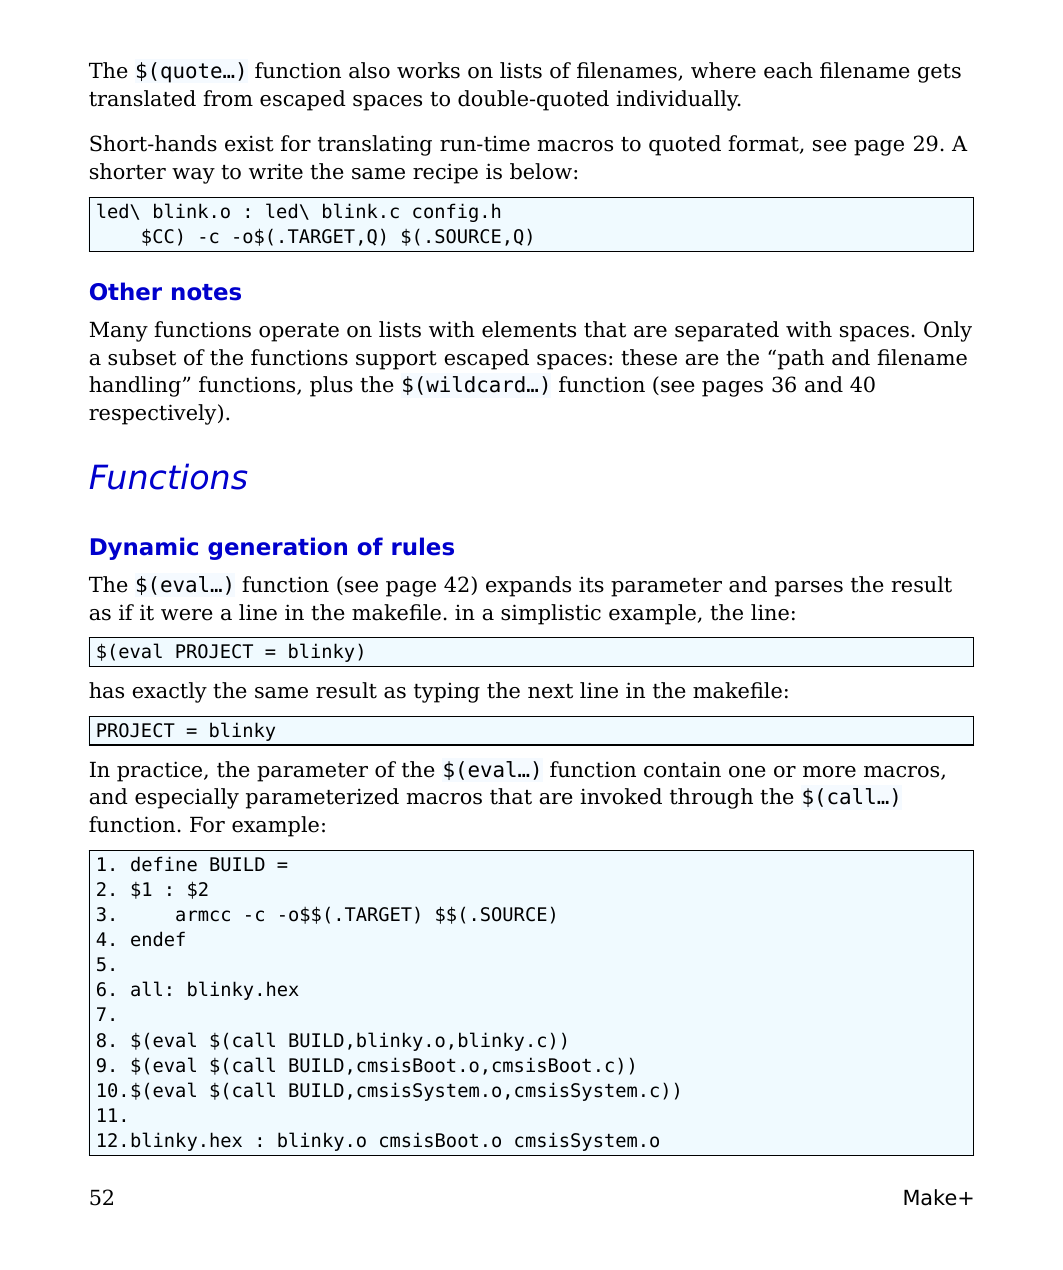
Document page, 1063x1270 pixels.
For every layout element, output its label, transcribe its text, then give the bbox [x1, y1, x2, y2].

list $(eval $(call BUILD,cmsisSystem.o,cmsisSystem.c)) [90, 1076, 973, 1101]
subtitle Dynamic generation of rules [88, 534, 974, 560]
list $(eval $(call BUILD,cmsisBoot.o,cmsisBoot.c)) [90, 1051, 973, 1076]
list all: blinky.hex [90, 975, 973, 1001]
text led\ blink.o : led\ blink.c config.h [90, 198, 973, 222]
subtitle Other notes [88, 279, 974, 305]
subtitle Functions [88, 459, 974, 497]
text $(eval PROJECT = blinky) [90, 638, 973, 666]
list armcc -c -o$$(.TARGET) $$(.SOURCE) [90, 900, 973, 925]
list $1 : $2 [90, 875, 973, 900]
list blinky.hex : blinky.o cmsisBoot.o cmsisSystem.o [90, 1126, 973, 1155]
text Short-hands exist for translating run-time macros to quoted format, see page 29. A shorter way to write the same recipe is below: [88, 132, 974, 184]
text In practice, the parameter of the $(eval…) function contain one or more macros, and especially parameterized macros that are invoked through the $(call…) function. For example: [88, 758, 974, 837]
list define BUILD = [90, 851, 973, 875]
text PROJECT = blinky [90, 717, 973, 744]
list $(eval $(call BUILD,blinky.o,blinky.c)) [90, 1026, 973, 1051]
text Many functions operate on lists with elements that are separated with spaces. Only a subset of the functions support escaped spaces: these are the “path and filename handling” functions, plus the $(wildcard…) function (see pages 36 and 40 respectively). [88, 318, 974, 425]
list endef [90, 925, 973, 950]
text $CC) -c -o$(.TARGET,Q) $(.SOURCE,Q) [90, 222, 973, 251]
text The $(quote…) function also works on lists of filenames, where each filename gets translated from escaped spaces to double-quoted individually. [88, 59, 974, 111]
text has exactly the same result as typing the next line in the makefile: [88, 679, 974, 703]
text The $(eval…) function (see page 42) expands its parameter and parses the result as if it were a line in the makefile. in a simplistic example, the line: [88, 573, 974, 625]
